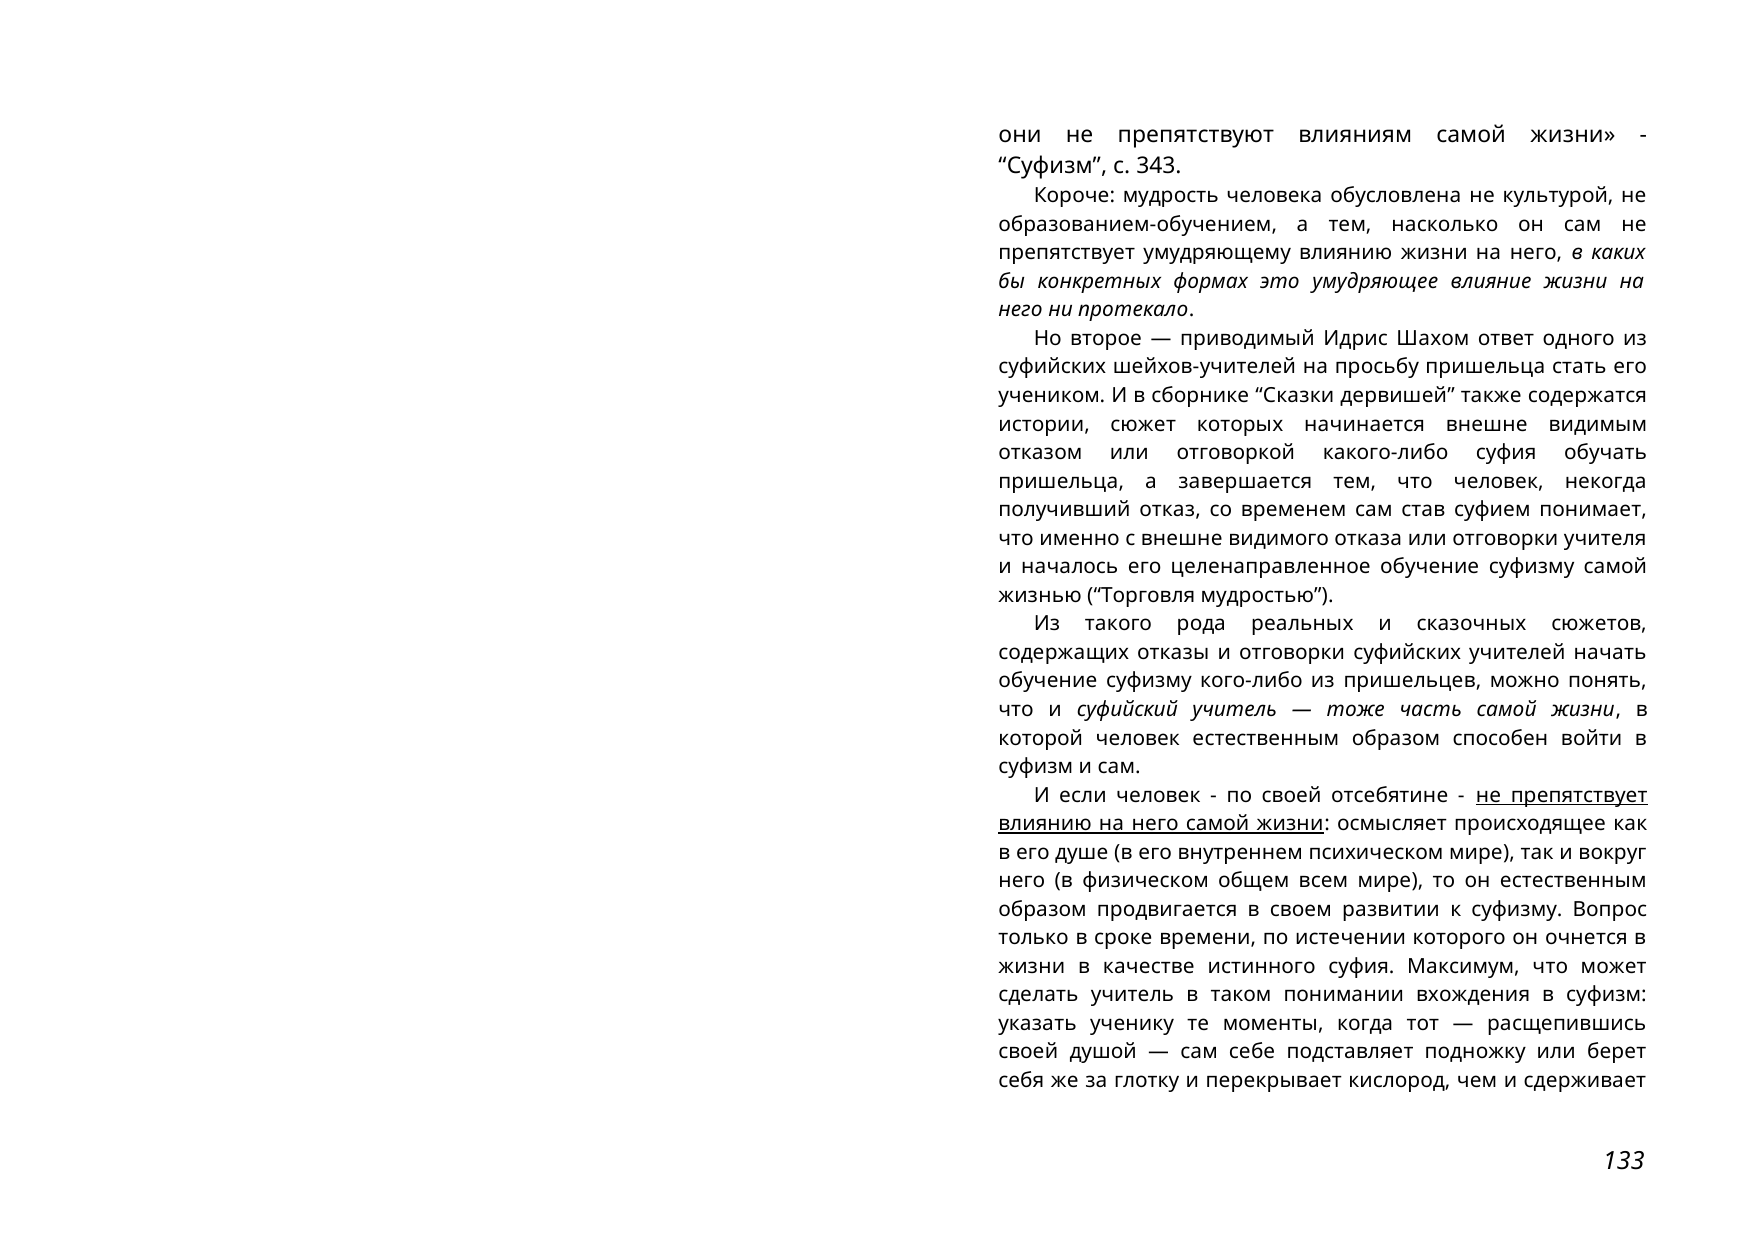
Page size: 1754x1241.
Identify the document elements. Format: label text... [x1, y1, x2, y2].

text они не препятствуют влияниям самой жизни» - “Суфизм”, с. 343. [998, 118, 1648, 180]
text Но второе — приводимый Идрис Шахом ответ одного из суфийских шейхов-учителей на просьбу пришельца стать его учеником. И в сборнике “Сказки дервишей” также содержатся истории, сюжет которых начинается внешне видимым отказом или отговоркой какого-либо суфия обучать пришельца, а завершается тем, что человек, некогда получивший отказ, со временем сам став суфием понимает, что именно с внешне видимого отказа или отговорки учителя и началось его целенаправленное обучение суфизму самой жизнью (“Торговля мудростью”). [998, 323, 1648, 608]
text И если человек - по своей отсебятине - не препятствует влиянию на него самой жизни: осмысляет происходящее как в его душе (в его внутреннем психическом мире), так и вокруг него (в физическом общем всем мире), то он естественным образом продвигается в своем развитии к суфизму. Вопрос только в сроке времени, по истечении которого он очнется в жизни в качестве истинного суфия. Максимум, что может сделать учитель в таком понимании вхождения в суфизм: указать ученику те моменты, когда тот — расщепившись своей душой — сам себе подставляет подножку или берет себя же за глотку и перекрывает кислород, чем и сдерживает [998, 779, 1648, 1093]
text Из такого рода реальных и сказочных сюжетов, содержащих отказы и отговорки суфийских учителей начать обучение суфизму кого-либо из пришельцев, можно понять, что и суфийский учитель — тоже часть самой жизни, в которой человек естественным образом способен войти в суфизм и сам. [998, 608, 1648, 779]
text Короче: мудрость человека обусловлена не культурой, не образованием-обучением, а тем, насколько он сам не препятствует умудряющему влиянию жизни на него, в каких бы конкретных формах это умудряющее влияние жизни на него ни протекало. [998, 180, 1648, 323]
